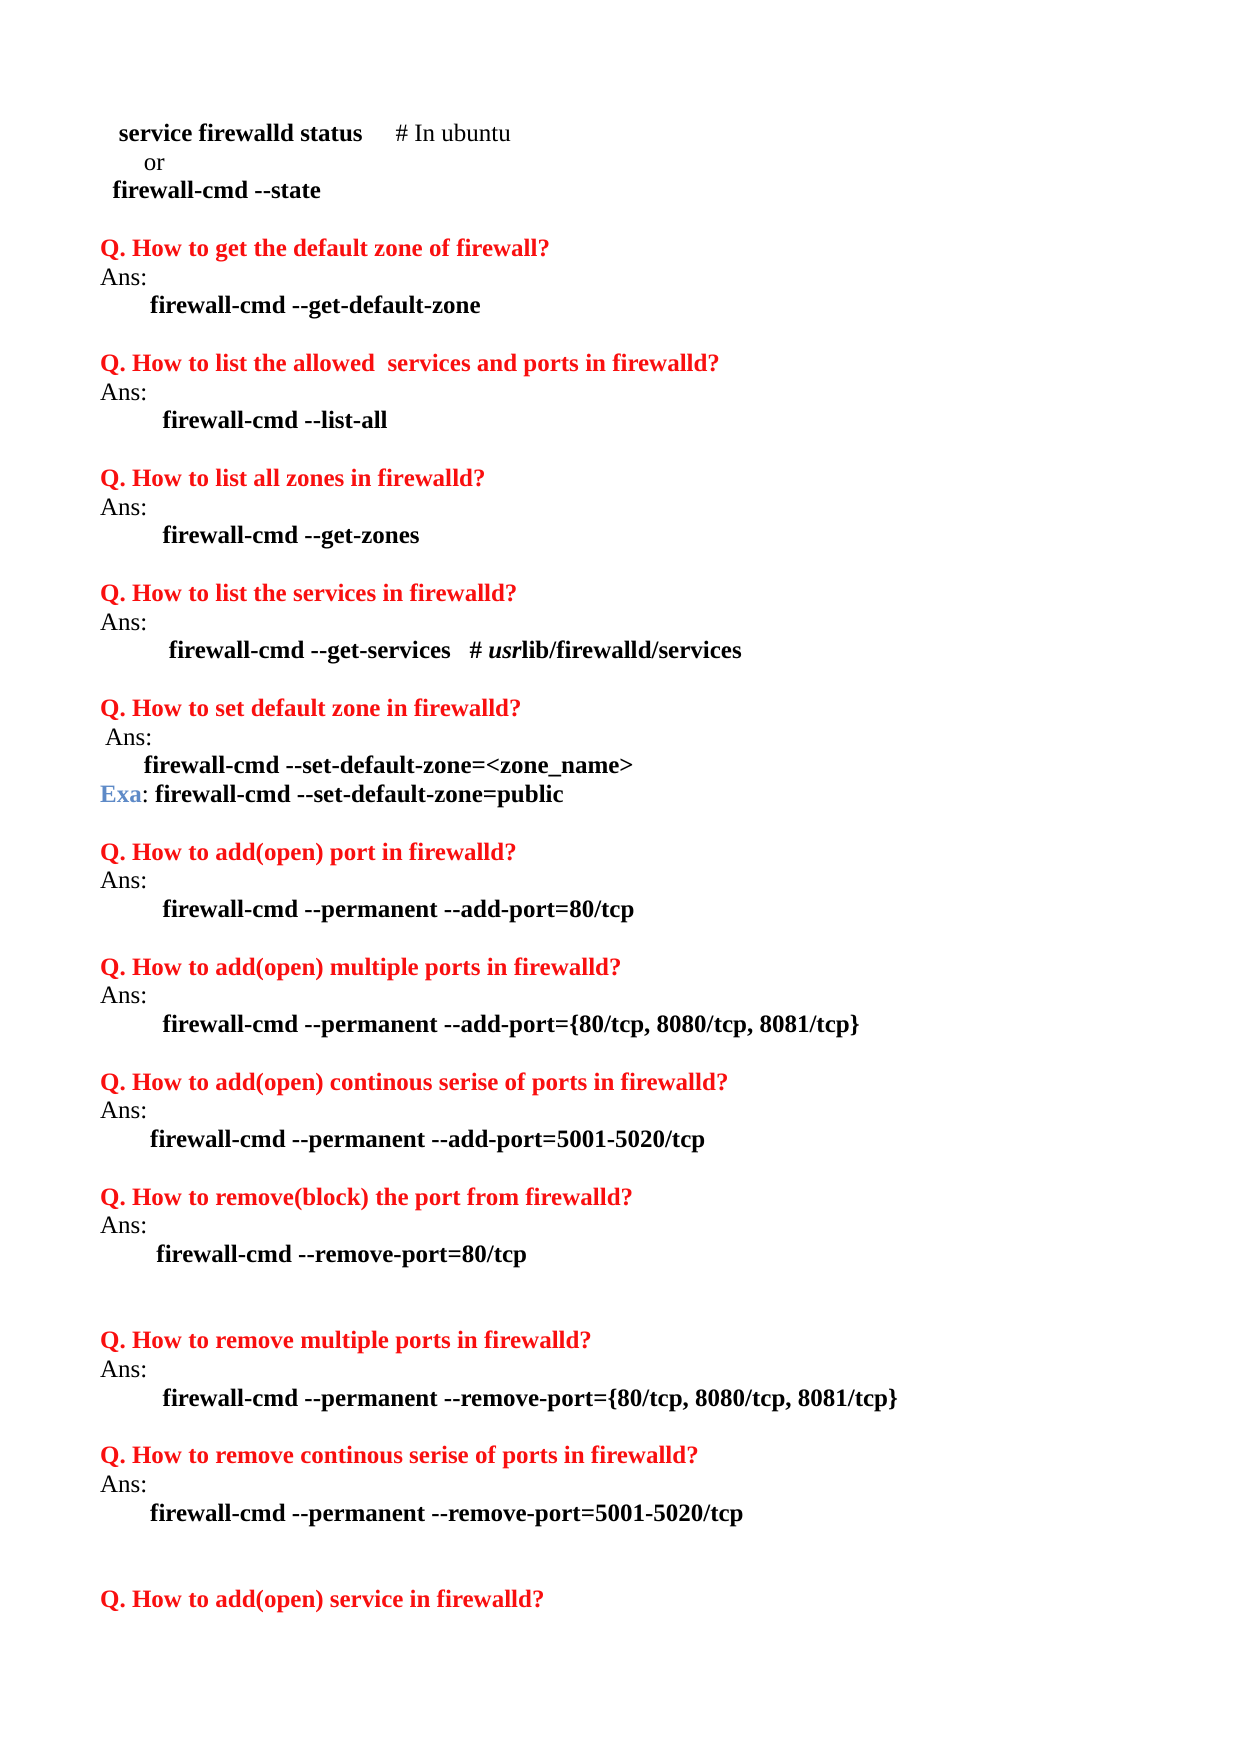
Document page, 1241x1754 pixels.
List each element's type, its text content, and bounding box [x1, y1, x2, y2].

text firewall-cmd --set-default-zone=<zone_name> [100, 751, 1145, 779]
text Ans: [100, 1096, 1145, 1124]
text Ans: [100, 722, 1145, 751]
text firewall-cmd --state [100, 176, 1145, 204]
text firewall-cmd --list-all [100, 406, 1145, 434]
text Q. How to list all zones in firewalld? [100, 463, 1145, 492]
text Exa: firewall-cmd --set-default-zone=public [100, 779, 1145, 808]
text Ans: [100, 1211, 1145, 1239]
text Ans: [100, 1354, 1145, 1383]
text Q. How to add(open) continous serise of ports in firewalld? [100, 1067, 1145, 1096]
text firewall-cmd --remove-port=80/tcp [100, 1239, 1145, 1268]
text Q. How to add(open) multiple ports in firewalld? [100, 952, 1145, 981]
text Q. How to remove multiple ports in firewalld? [100, 1326, 1145, 1354]
text service firewalld status # In ubuntu [100, 118, 1145, 147]
text firewall-cmd --permanent --add-port=5001-5020/tcp [100, 1124, 1145, 1153]
text Ans: [100, 607, 1145, 636]
text Ans: [100, 1469, 1145, 1498]
text Q. How to list the services in firewalld? [100, 578, 1145, 607]
text Ans: [100, 981, 1145, 1009]
text firewall-cmd --permanent --add-port=80/tcp [100, 894, 1145, 923]
text Ans: [100, 866, 1145, 894]
text firewall-cmd --get-services # usrlib/firewalld/services [100, 636, 1145, 664]
text firewall-cmd --get-default-zone [100, 291, 1145, 319]
text or [100, 147, 1145, 176]
text firewall-cmd --permanent --remove-port=5001-5020/tcp [100, 1498, 1145, 1527]
text firewall-cmd --permanent --remove-port={80/tcp, 8080/tcp, 8081/tcp} [100, 1383, 1145, 1412]
text firewall-cmd --get-zones [100, 521, 1145, 549]
text Q. How to set default zone in firewalld? [100, 693, 1145, 722]
text Ans: [100, 262, 1145, 291]
text firewall-cmd --permanent --add-port={80/tcp, 8080/tcp, 8081/tcp} [100, 1009, 1145, 1038]
text Q. How to list the allowed services and ports in firewalld? [100, 348, 1145, 377]
text Q. How to add(open) port in firewalld? [100, 837, 1145, 866]
text Ans: [100, 377, 1145, 406]
text Ans: [100, 492, 1145, 521]
text Q. How to remove continous serise of ports in firewalld? [100, 1441, 1145, 1469]
text Q. How to remove(block) the port from firewalld? [100, 1182, 1145, 1211]
text Q. How to add(open) service in firewalld? [100, 1584, 1145, 1613]
text Q. How to get the default zone of firewall? [100, 233, 1145, 262]
